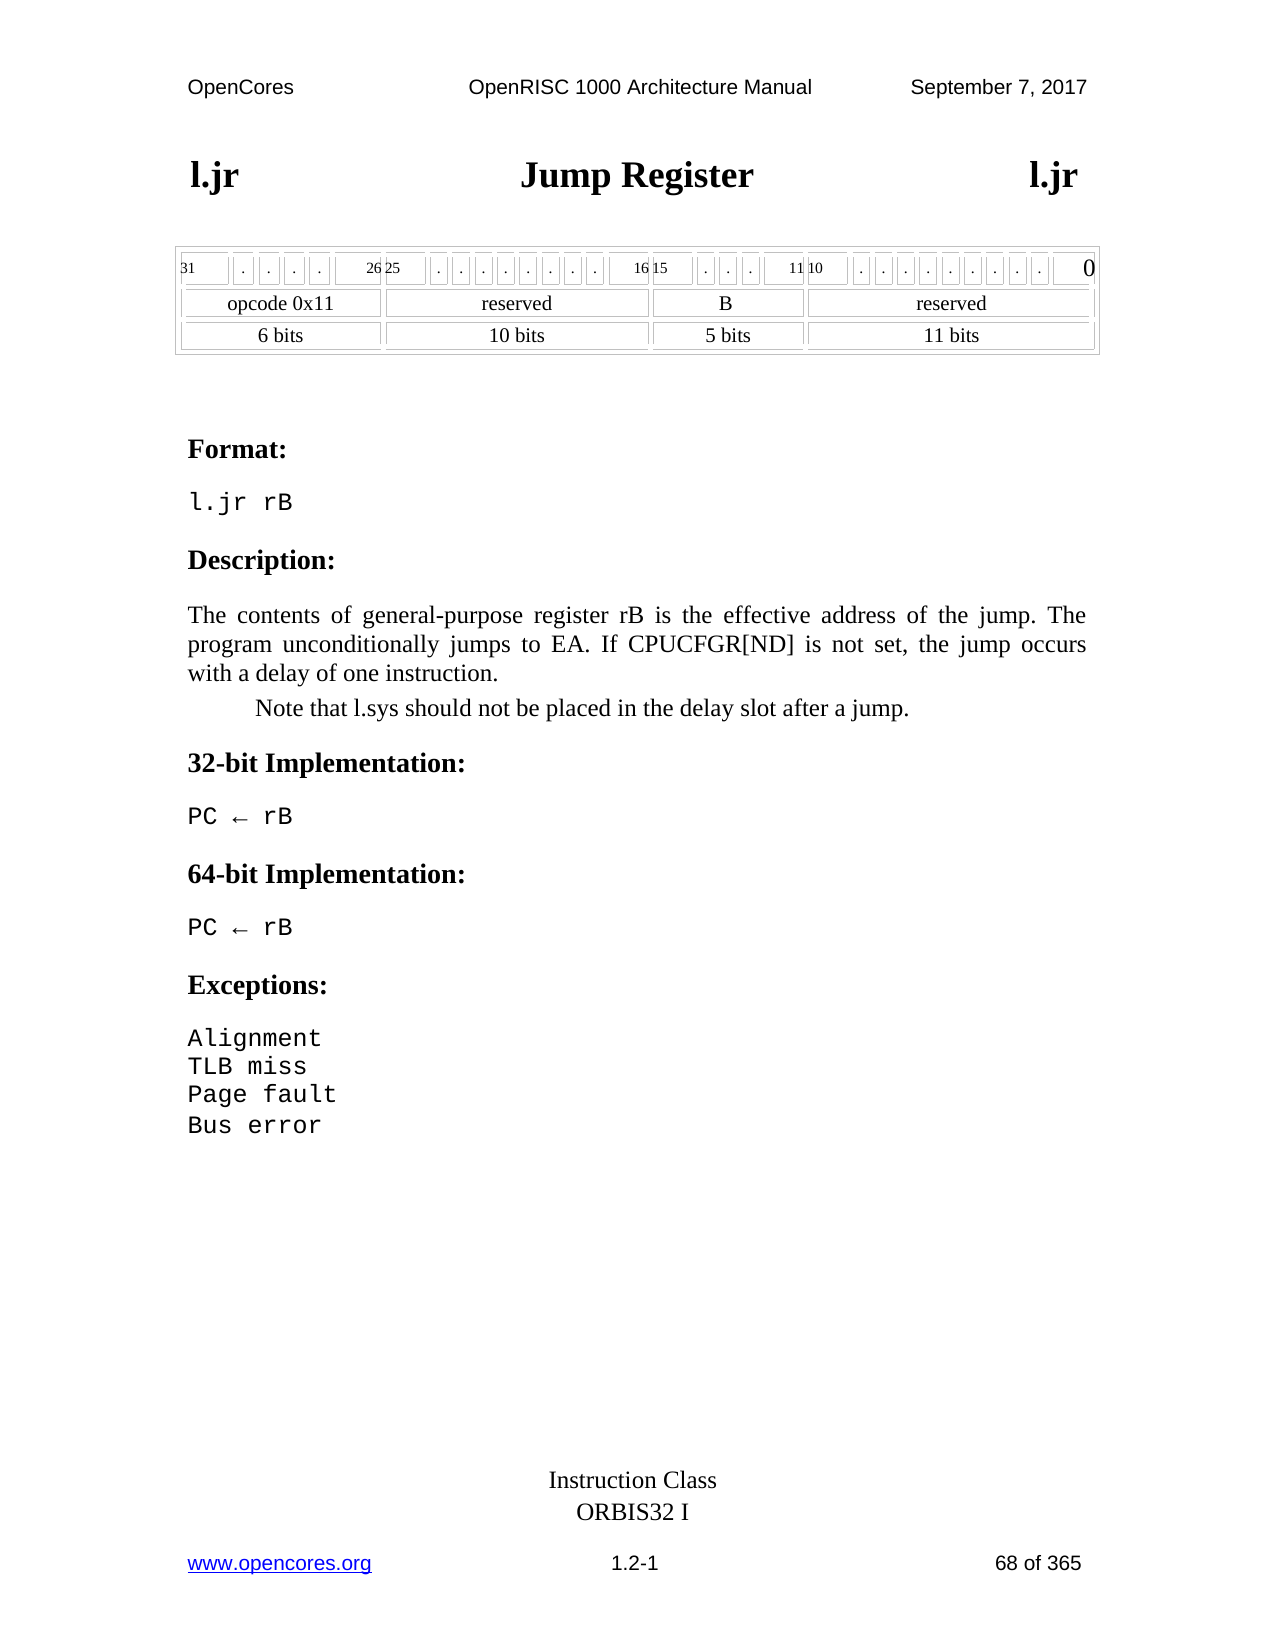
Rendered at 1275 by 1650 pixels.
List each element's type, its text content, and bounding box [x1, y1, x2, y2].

text Description: [187, 543, 1087, 575]
text Note that l.sys should not be placed in the delay slot after a jump. [187, 693, 1087, 722]
text Alignment [187, 1025, 1087, 1054]
text The contents of general-purpose register rB is the effective address of the jump. The program unconditionally jumps to EA. If CPUCFGR[ND] is not set, the jump occurs with a delay of one instruction. [187, 600, 1087, 687]
text 64-bit Implementation: [187, 857, 1087, 890]
text PC ← rB [187, 804, 1087, 832]
text TLB miss Page fault Bus error [187, 1054, 1087, 1142]
text 32-bit Implementation: [187, 747, 1087, 779]
text PC ← rB [187, 915, 1087, 943]
text l.jr rB [187, 489, 1087, 518]
text Format: [187, 432, 1087, 464]
text Exceptions: [187, 968, 1087, 1000]
